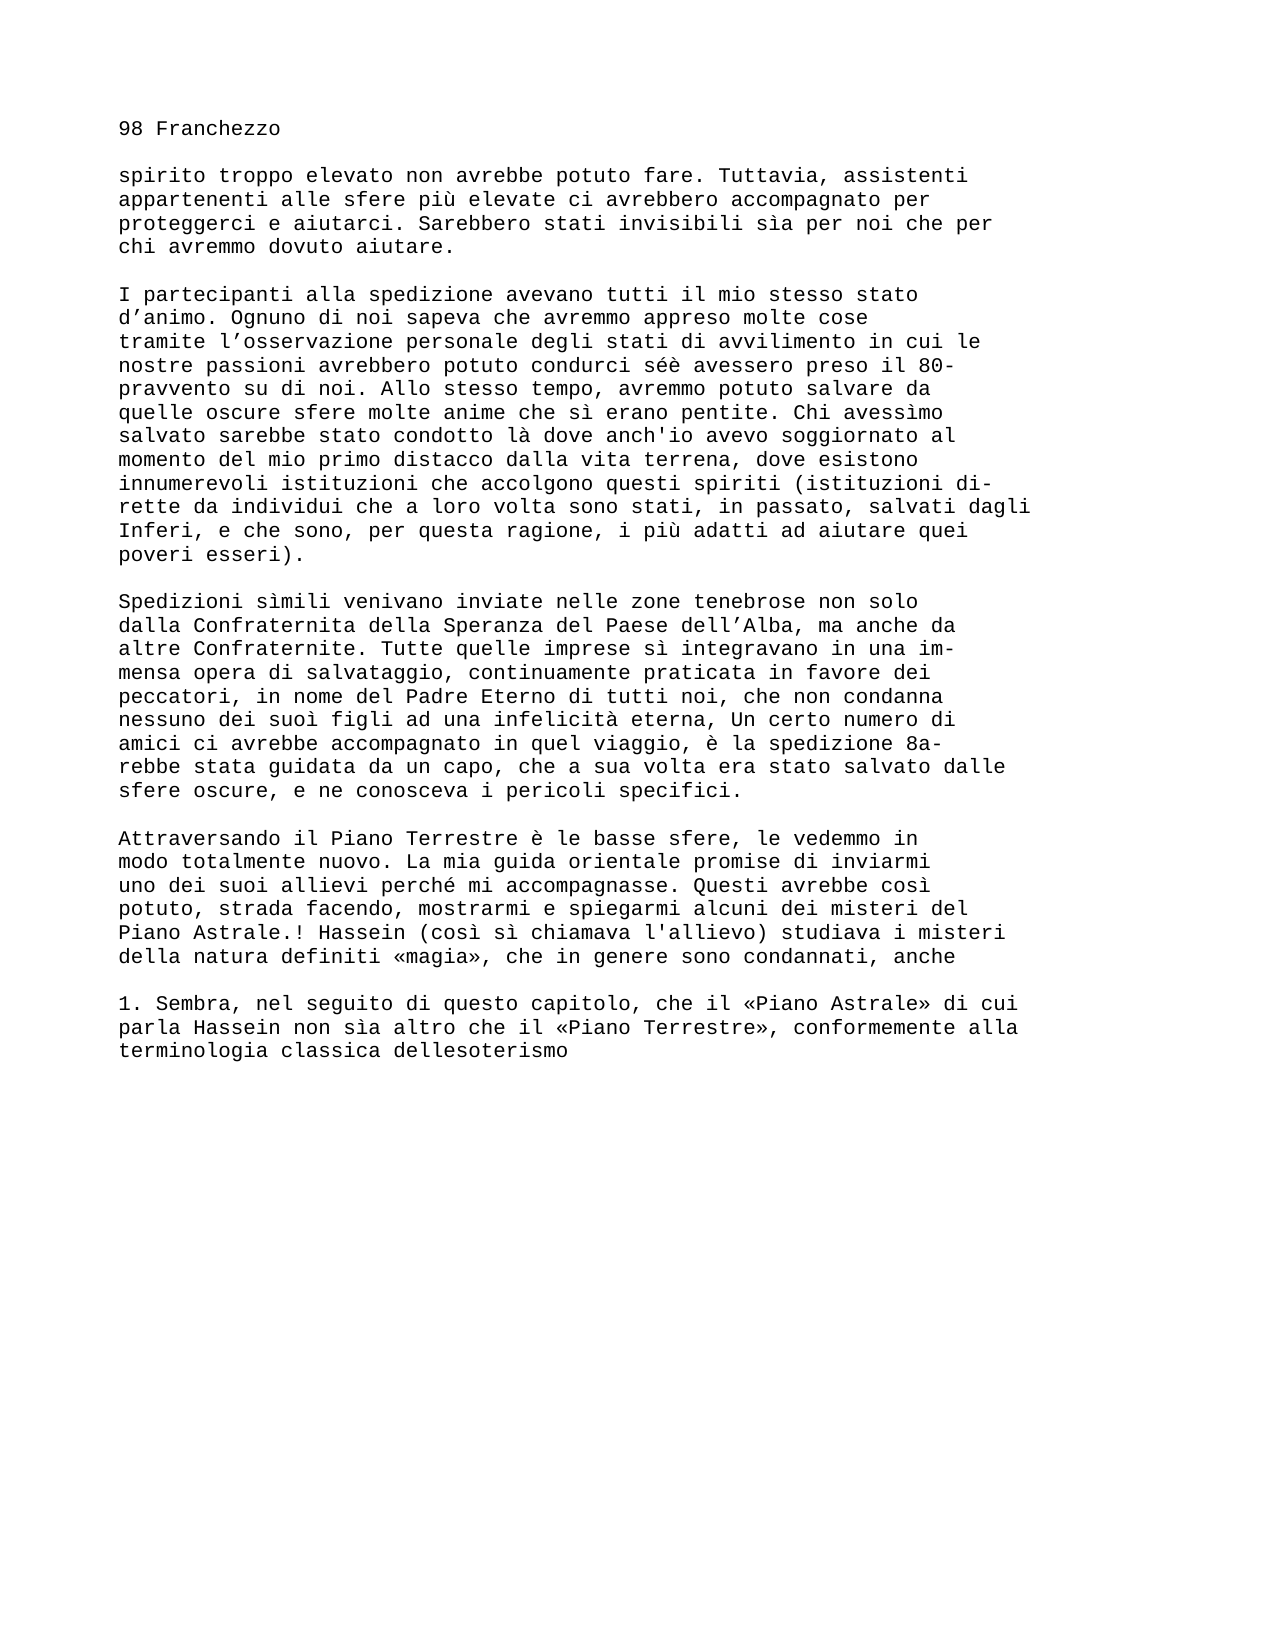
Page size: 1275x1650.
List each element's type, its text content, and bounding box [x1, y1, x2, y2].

text chi avremmo dovuto aiutare. [118, 236, 1157, 260]
text pravvento su di noi. Allo stesso tempo, avremmo potuto salvare da [118, 378, 1157, 402]
text Spedizioni sìmili venivano inviate nelle zone tenebrose non solo [118, 591, 1157, 615]
text Piano Astrale.! Hassein (così sì chiamava l'allievo) studiava i misteri [118, 922, 1157, 946]
text rette da individui che a loro volta sono stati, in passato, salvati dagli [118, 496, 1157, 520]
text dalla Confraternita della Speranza del Paese dell’Alba, ma anche da [118, 615, 1157, 638]
text della natura definiti «magia», che in genere sono condannati, anche [118, 946, 1157, 969]
text tramite l’osservazione personale degli stati di avvilimento in cui le [118, 331, 1157, 354]
text rebbe stata guidata da un capo, che a sua volta era stato salvato dalle [118, 757, 1157, 780]
text 1. Sembra, nel seguito di questo capitolo, che il «Piano Astrale» di cui [118, 993, 1157, 1017]
text spirito troppo elevato non avrebbe potuto fare. Tuttavia, assistenti [118, 165, 1157, 189]
text quelle oscure sfere molte anime che sì erano pentite. Chi avessìmo [118, 402, 1157, 426]
text sfere oscure, e ne conosceva i pericoli specifici. [118, 780, 1157, 804]
text parla Hassein non sìa altro che il «Piano Terrestre», conformemente alla [118, 1017, 1157, 1040]
text innumerevoli istituzioni che accolgono questi spiriti (istituzioni di- [118, 473, 1157, 496]
text 98 Franchezzo [118, 118, 1157, 142]
text proteggerci e aiutarci. Sarebbero stati invisibili sìa per noi che per [118, 213, 1157, 236]
text salvato sarebbe stato condotto là dove anch'io avevo soggiornato al [118, 426, 1157, 449]
text mensa opera di salvataggio, continuamente praticata in favore dei [118, 662, 1157, 686]
text peccatori, in nome del Padre Eterno di tutti noi, che non condanna [118, 686, 1157, 709]
text I partecipanti alla spedizione avevano tutti il mio stesso stato [118, 284, 1157, 307]
text altre Confraternite. Tutte quelle imprese sì integravano in una im- [118, 638, 1157, 662]
text amici ci avrebbe accompagnato in quel viaggio, è la spedizione 8a- [118, 733, 1157, 757]
text nostre passioni avrebbero potuto condurci séè avessero preso il 80- [118, 354, 1157, 378]
text modo totalmente nuovo. La mia guida orientale promise di inviarmi [118, 851, 1157, 875]
text Attraversando il Piano Terrestre è le basse sfere, le vedemmo in [118, 827, 1157, 851]
text poveri esseri). [118, 544, 1157, 567]
text potuto, strada facendo, mostrarmi e spiegarmi alcuni dei misteri del [118, 898, 1157, 922]
text terminologia classica dellesoterismo [118, 1040, 1157, 1064]
text Inferi, e che sono, per questa ragione, i più adatti ad aiutare quei [118, 520, 1157, 544]
text appartenenti alle sfere più elevate ci avrebbero accompagnato per [118, 189, 1157, 213]
text d’animo. Ognuno di noi sapeva che avremmo appreso molte cose [118, 307, 1157, 331]
text momento del mio primo distacco dalla vita terrena, dove esistono [118, 449, 1157, 473]
text nessuno dei suoì figli ad una infelicità eterna, Un certo numero di [118, 709, 1157, 733]
text uno dei suoi allievi perché mi accompagnasse. Questi avrebbe così [118, 875, 1157, 898]
